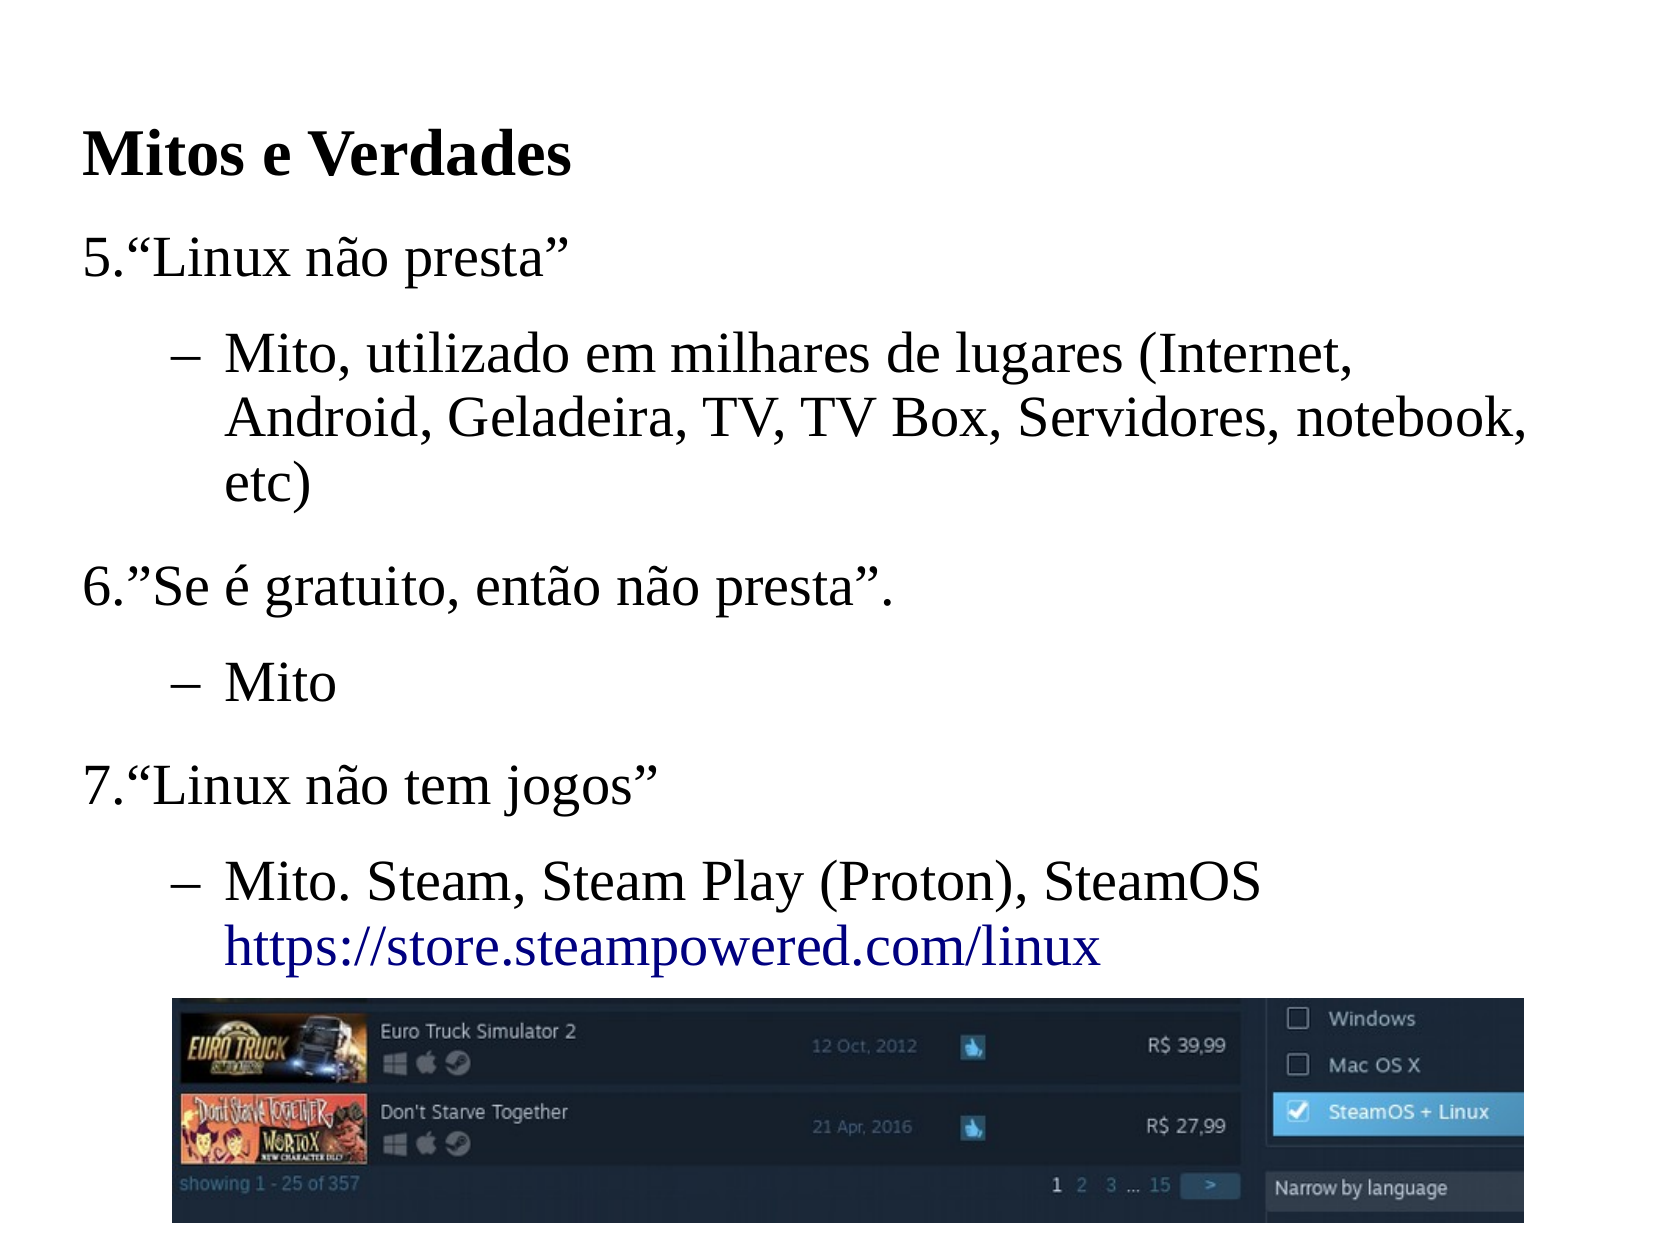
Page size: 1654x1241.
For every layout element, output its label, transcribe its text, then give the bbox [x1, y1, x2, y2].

title Mitos e Verdades [82, 49, 1571, 224]
list “Linux não presta” Mito, utilizado em milhares de lugares (Internet, Android, Geladeira, TV, TV Box, Servidores, notebook, etc) ”Se é gratuito, então não presta”. Mito “Linux não tem jogos” Mito. Steam, Steam Play (Proton), SteamOS https://store.steampowered.com/linux [82, 224, 1571, 1111]
picture [172, 998, 1524, 1223]
